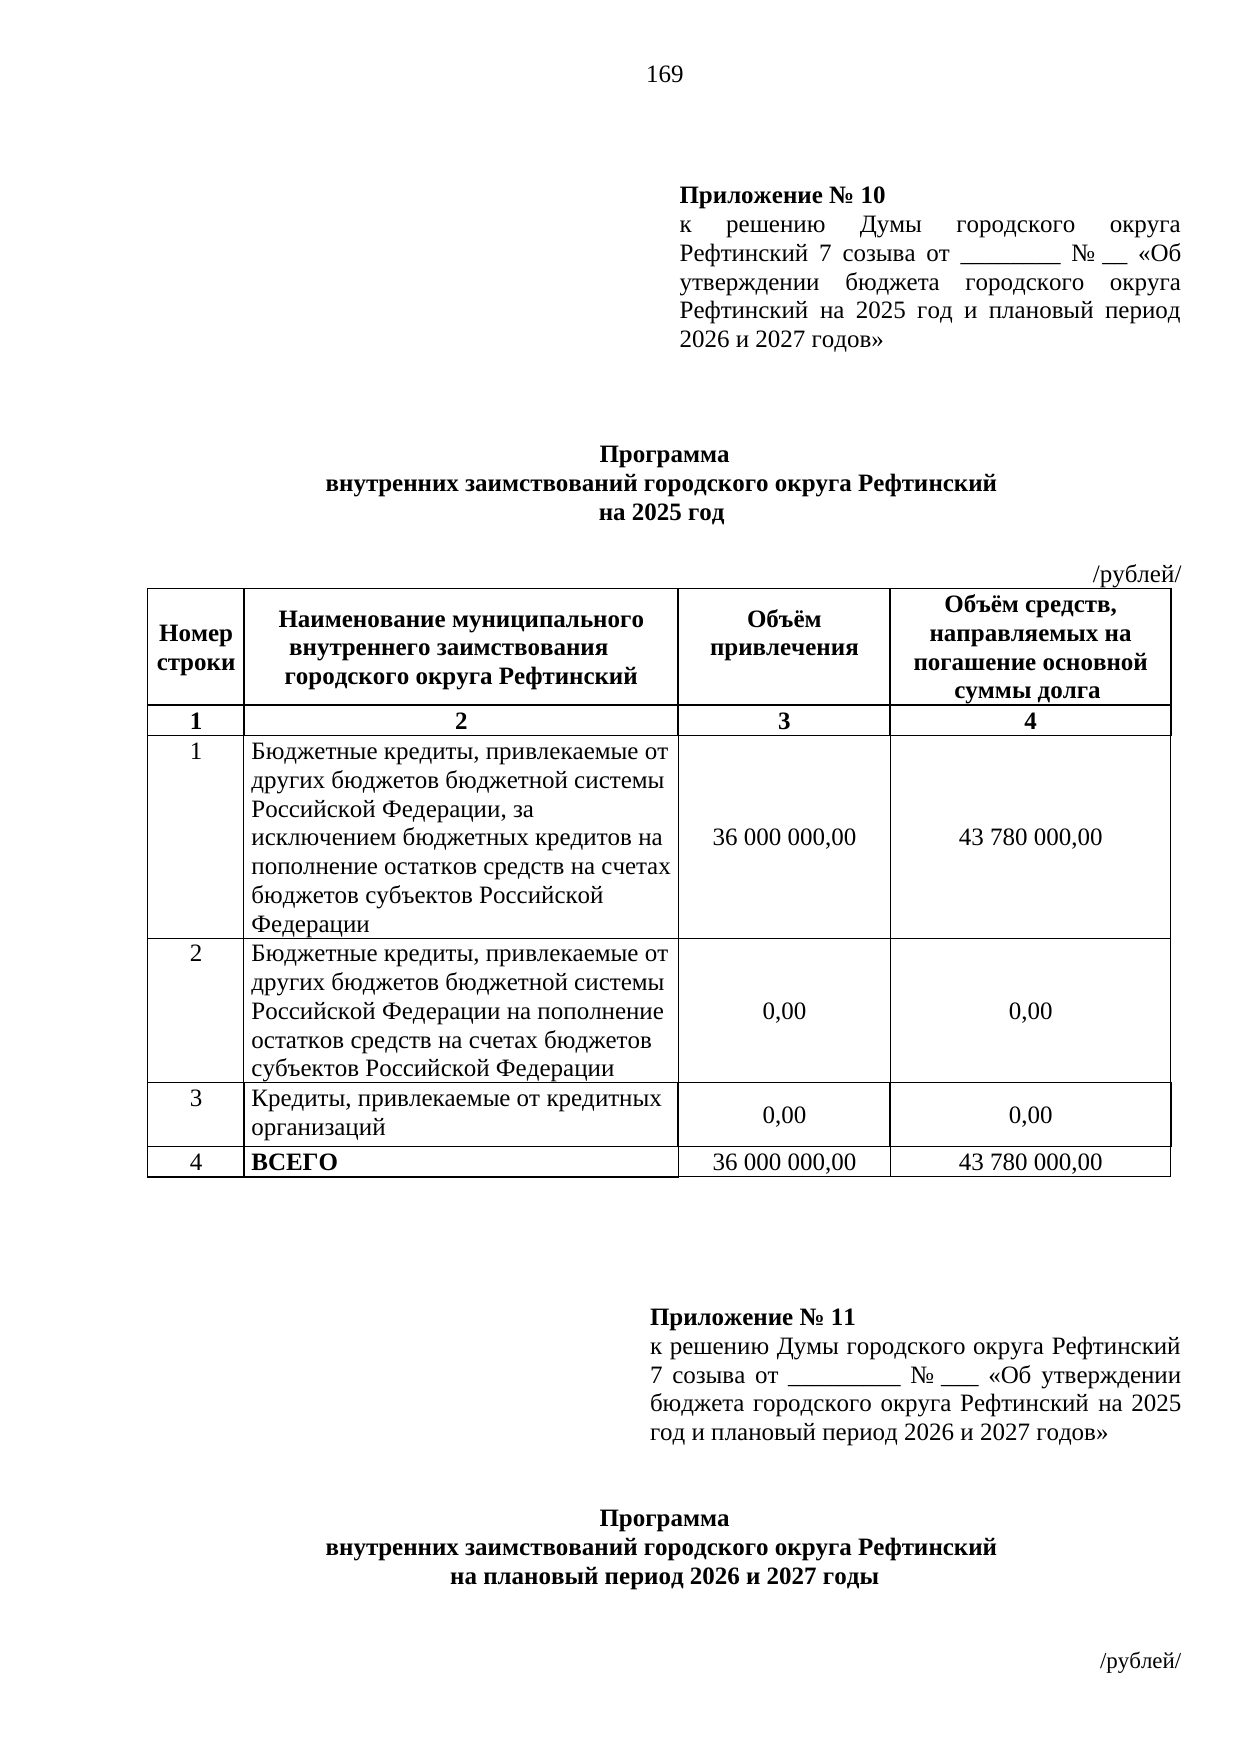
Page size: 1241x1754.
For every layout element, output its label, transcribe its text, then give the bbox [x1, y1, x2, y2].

table_cell 36 000 000,00 [679, 736, 890, 937]
table_cell ВСЕГО [245, 1147, 678, 1176]
table_cell Бюджетные кредиты, привлекаемые от других бюджетов бюджетной системы Российской Федерации на пополнение остатков средств на счетах бюджетов субъектов Российской Федерации [244, 939, 678, 1082]
text Приложение № 10 [679, 180, 1181, 209]
table_cell 4 [148, 1147, 243, 1176]
table_cell 3 [679, 706, 889, 734]
table_header Наименование муниципального внутреннего заимствования городского округа Рефтинский [245, 589, 677, 704]
table_cell 0,00 [891, 1083, 1170, 1146]
table_cell 0,00 [679, 939, 890, 1082]
table_header Номер строки [148, 589, 243, 704]
table_header Объём средств, направляемых на погашение основной суммы долга [891, 589, 1170, 704]
table_cell 36 000 000,00 [679, 1147, 890, 1176]
title Программа [148, 1503, 1181, 1532]
text к решению Думы городского округа Рефтинский 7 созыва от ________ № __ «Об утверждении бюджета городского округа Рефтинский на 2025 год и плановый период 2026 и 2027 годов» [679, 209, 1181, 353]
text Приложение № 11 [650, 1302, 1181, 1331]
table_cell 3 [148, 1083, 243, 1146]
text к решению Думы городского округа Рефтинский 7 созыва от _________ № ___ «Об утверждении бюджета городского округа Рефтинский на 2025 год и плановый период 2026 и 2027 годов» [650, 1331, 1181, 1446]
table_header Объём привлечения [679, 589, 889, 704]
table_cell 2 [148, 939, 243, 1082]
table_cell 0,00 [679, 1083, 889, 1146]
table_cell 0,00 [891, 939, 1170, 1082]
table_cell 1 [148, 736, 243, 937]
text Программа [148, 439, 1181, 468]
table_cell 43 780 000,00 [891, 736, 1170, 937]
text внутренних заимствований городского округа Рефтинский [148, 468, 1181, 497]
text /рублей/ [148, 559, 1181, 588]
text /рублей/ [148, 1647, 1181, 1674]
text на 2025 год [148, 497, 1181, 525]
table_cell Бюджетные кредиты, привлекаемые от других бюджетов бюджетной системы Российской Федерации, за исключением бюджетных кредитов на пополнение остатков средств на счетах бюджетов субъектов Российской Федерации [244, 736, 678, 937]
title внутренних заимствований городского округа Рефтинский [148, 1532, 1181, 1561]
table_cell 4 [891, 706, 1170, 734]
table_cell Кредиты, привлекаемые от кредитных организаций [245, 1083, 677, 1146]
table_cell 43 780 000,00 [891, 1147, 1170, 1176]
table_cell 2 [245, 706, 677, 734]
table_cell 1 [148, 706, 243, 734]
text на плановый период 2026 и 2027 годы [148, 1561, 1181, 1590]
